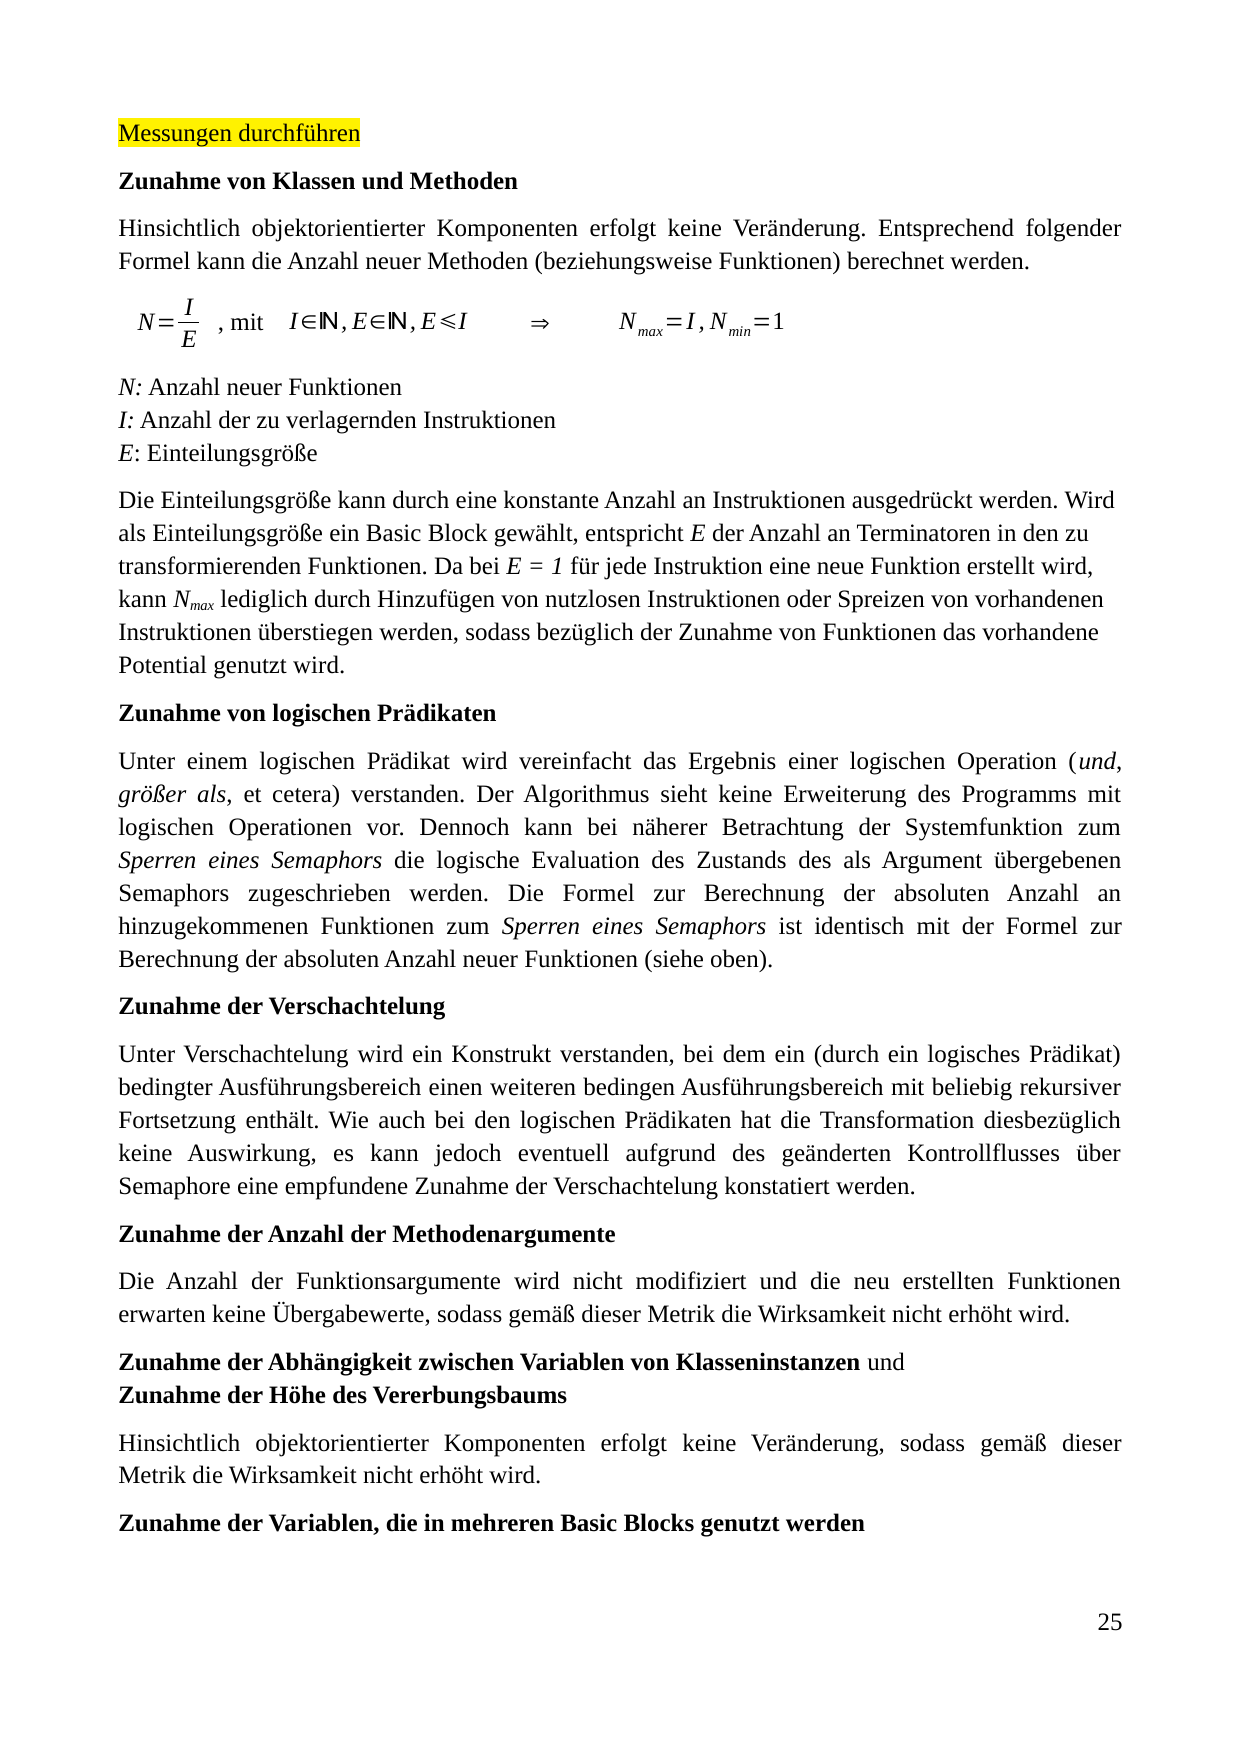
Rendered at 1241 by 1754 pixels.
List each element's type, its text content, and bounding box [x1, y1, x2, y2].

text Zunahme der Verschachtelung [118, 991, 1122, 1020]
text Unter einem logischen Prädikat wird vereinfacht das Ergebnis einer logischen Operation (und, größer als, et cetera) verstanden. Der Algorithmus sieht keine Erweiterung des Programms mit logischen Operationen vor. Dennoch kann bei näherer Betrachtung der Systemfunktion zum Sperren eines Semaphors die logische Evaluation des Zustands des als Argument übergebenen Semaphors zugeschrieben werden. Die Formel zur Berechnung der absoluten Anzahl an hinzugekommenen Funktionen zum Sperren eines Semaphors ist identisch mit der Formel zur Berechnung der absoluten Anzahl neuer Funktionen (siehe oben). [118, 746, 1122, 973]
text N: Anzahl neuer Funktionen I: Anzahl der zu verlagernden Instruktionen E: Einteilungsgröße [118, 372, 1122, 467]
text Zunahme von logischen Prädikaten [118, 698, 1122, 727]
text , mit [118, 294, 1122, 353]
text Die Anzahl der Funktionsargumente wird nicht modifiziert und die neu erstellten Funktionen erwarten keine Übergabewerte, sodass gemäß dieser Metrik die Wirksamkeit nicht erhöht wird. [118, 1266, 1122, 1328]
text Messungen durchführen [118, 118, 1122, 147]
text Zunahme von Klassen und Methoden [118, 166, 1122, 194]
text Hinsichtlich objektorientierter Komponenten erfolgt keine Veränderung. Entsprechend folgender Formel kann die Anzahl neuer Methoden (beziehungsweise Funktionen) berechnet werden. [118, 213, 1122, 275]
text Unter Verschachtelung wird ein Konstrukt verstanden, bei dem ein (durch ein logisches Prädikat) bedingter Ausführungsbereich einen weiteren bedingen Ausführungsbereich mit beliebig rekursiver Fortsetzung enthält. Wie auch bei den logischen Prädikaten hat die Transformation diesbezüglich keine Auswirkung, es kann jedoch eventuell aufgrund des geänderten Kontrollflusses über Semaphore eine empfundene Zunahme der Verschachtelung konstatiert werden. [118, 1039, 1122, 1200]
text Zunahme der Anzahl der Methodenargumente [118, 1219, 1122, 1247]
text Hinsichtlich objektorientierter Komponenten erfolgt keine Veränderung, sodass gemäß dieser Metrik die Wirksamkeit nicht erhöht wird. [118, 1428, 1122, 1489]
text Die Einteilungsgröße kann durch eine konstante Anzahl an Instruktionen ausgedrückt werden. Wird als Einteilungsgröße ein Basic Block gewählt, entspricht E der Anzahl an Terminatoren in den zu transformierenden Funktionen. Da bei E = 1 für jede Instruktion eine neue Funktion erstellt wird, kann Nmax lediglich durch Hinzufügen von nutzlosen Instruktionen oder Spreizen von vorhandenen Instruktionen überstiegen werden, sodass bezüglich der Zunahme von Funktionen das vorhandene Potential genutzt wird. [118, 485, 1122, 679]
text Zunahme der Abhängigkeit zwischen Variablen von Klasseninstanzen und Zunahme der Höhe des Vererbungsbaums [118, 1347, 1122, 1409]
text Zunahme der Variablen, die in mehreren Basic Blocks genutzt werden [118, 1508, 1122, 1537]
